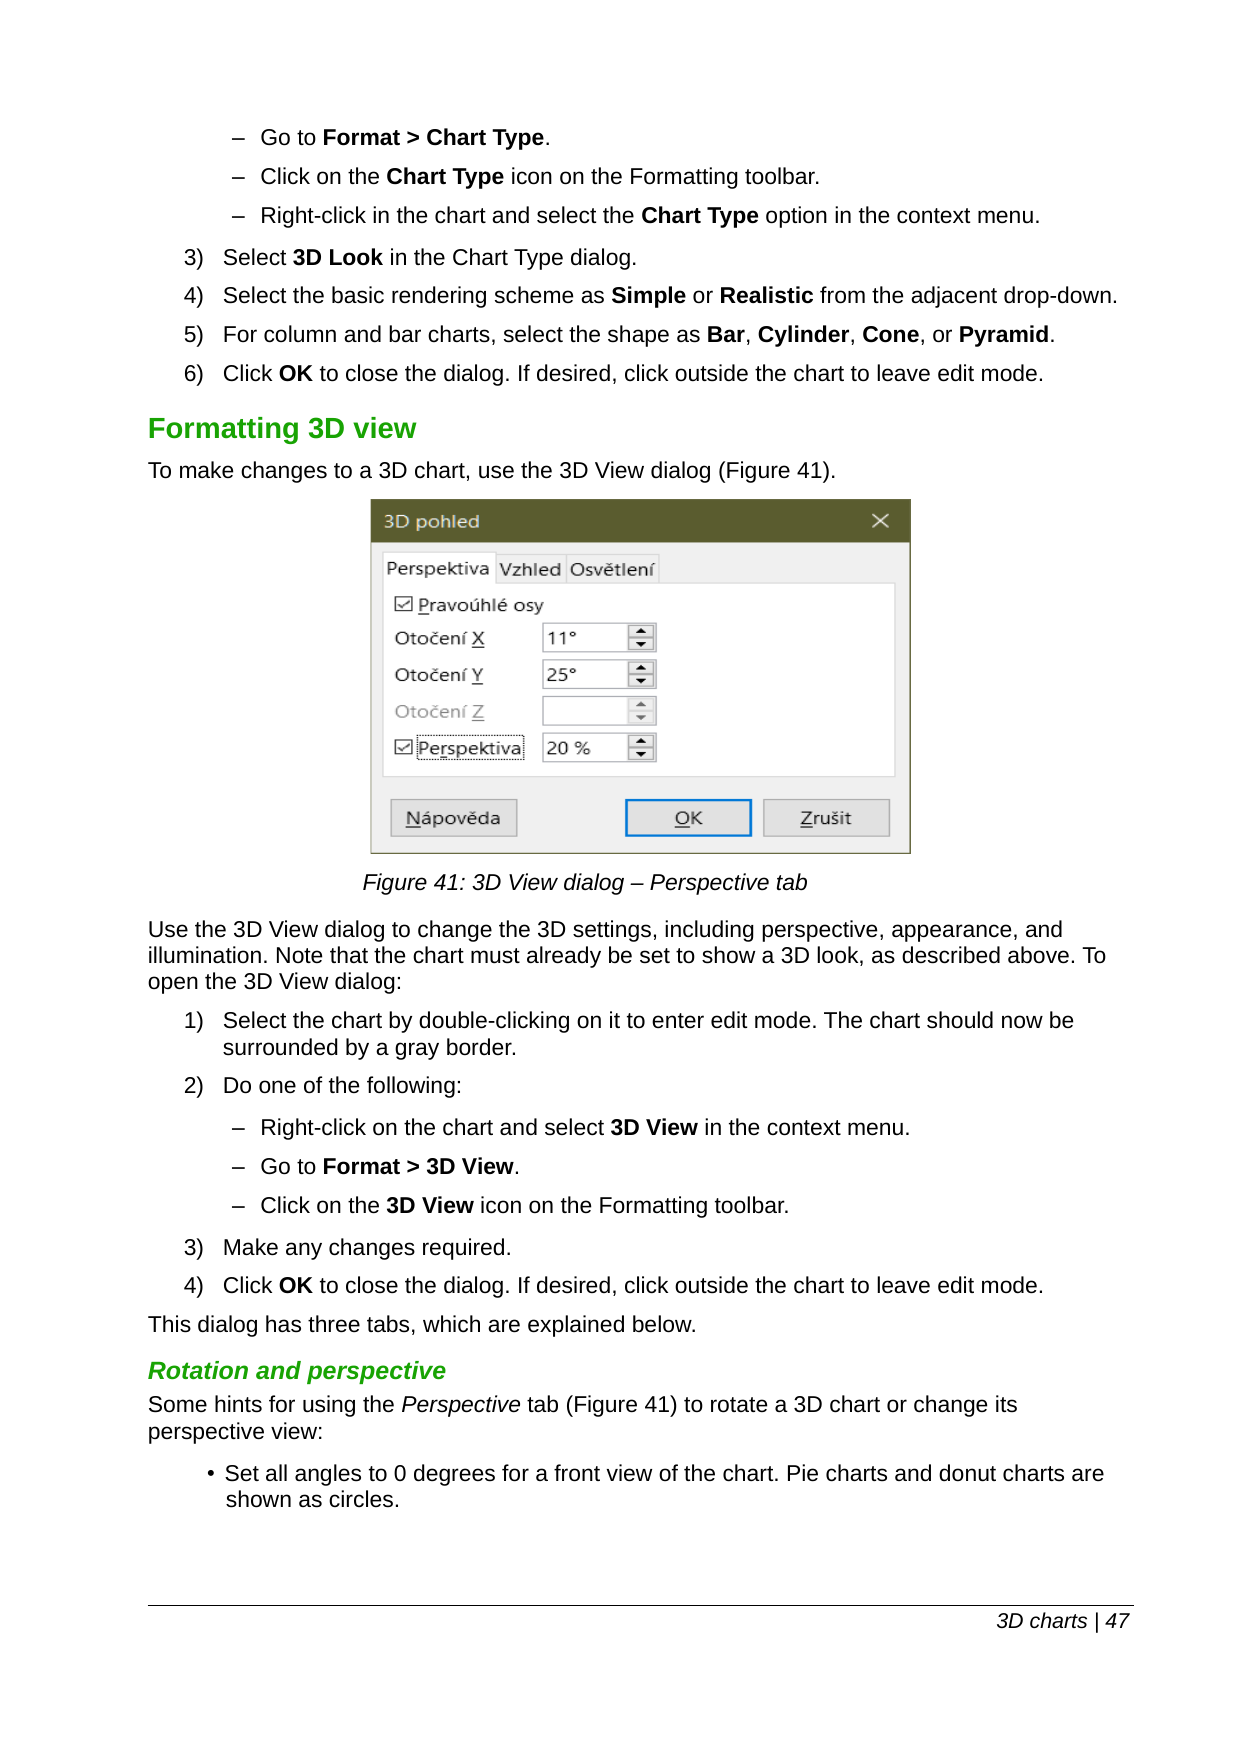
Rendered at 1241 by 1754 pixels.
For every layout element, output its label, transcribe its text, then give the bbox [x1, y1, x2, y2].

list Make any changes required. [204, 1233, 1134, 1260]
list Select the basic rendering scheme as Simple or Realistic from the adjacent drop-down. [204, 282, 1134, 309]
list Set all angles to 0 degrees for a front view of the chart. Pie charts and donut charts are shown as circles. [204, 1457, 1134, 1515]
list This dialog has three tabs, which are explained below. [148, 1311, 1134, 1338]
list Right-click on the chart and select 3D View in the context menu. [229, 1111, 1134, 1140]
list Go to Format > 3D View. [229, 1150, 1134, 1179]
list Click OK to close the dialog. If desired, click outside the chart to leave edit mode. [204, 1272, 1134, 1299]
subtitle Rotation and perspective [148, 1356, 1134, 1385]
list Click on the Chart Type icon on the Formatting toolbar. [229, 160, 1134, 189]
list For column and bar charts, select the shape as Bar, Cylinder, Cone, or Pyramid. [204, 321, 1134, 347]
list Select the chart by double-clicking on it to enter edit mode. The chart should now be surrounded by a gray border. [204, 1007, 1134, 1060]
text Figure 41: 3D View dialog – Perspective tab [362, 869, 919, 895]
text Use the 3D View dialog to change the 3D settings, including perspective, appearance, and illumination. Note that the chart must already be set to show a 3D look, as described above. To open the 3D View dialog: [148, 916, 1134, 994]
list Do one of the following: [204, 1072, 1134, 1099]
text To make changes to a 3D chart, use the 3D View dialog (Figure 41). [148, 457, 1134, 484]
list Click OK to close the dialog. If desired, click outside the chart to leave edit mode. [204, 360, 1134, 386]
list Right-click in the chart and select the Chart Type option in the context menu. [229, 199, 1134, 231]
subtitle Formatting 3D view [148, 411, 1134, 445]
picture [370, 499, 911, 854]
list Click on the 3D View icon on the Formatting toolbar. [229, 1189, 1134, 1221]
list Select 3D Look in the Chart Type dialog. [204, 243, 1134, 270]
list Some hints for using the Perspective tab (Figure 41) to rotate a 3D chart or change its perspective view: [148, 1391, 1134, 1444]
list Go to Format > Chart Type. [229, 121, 1134, 150]
